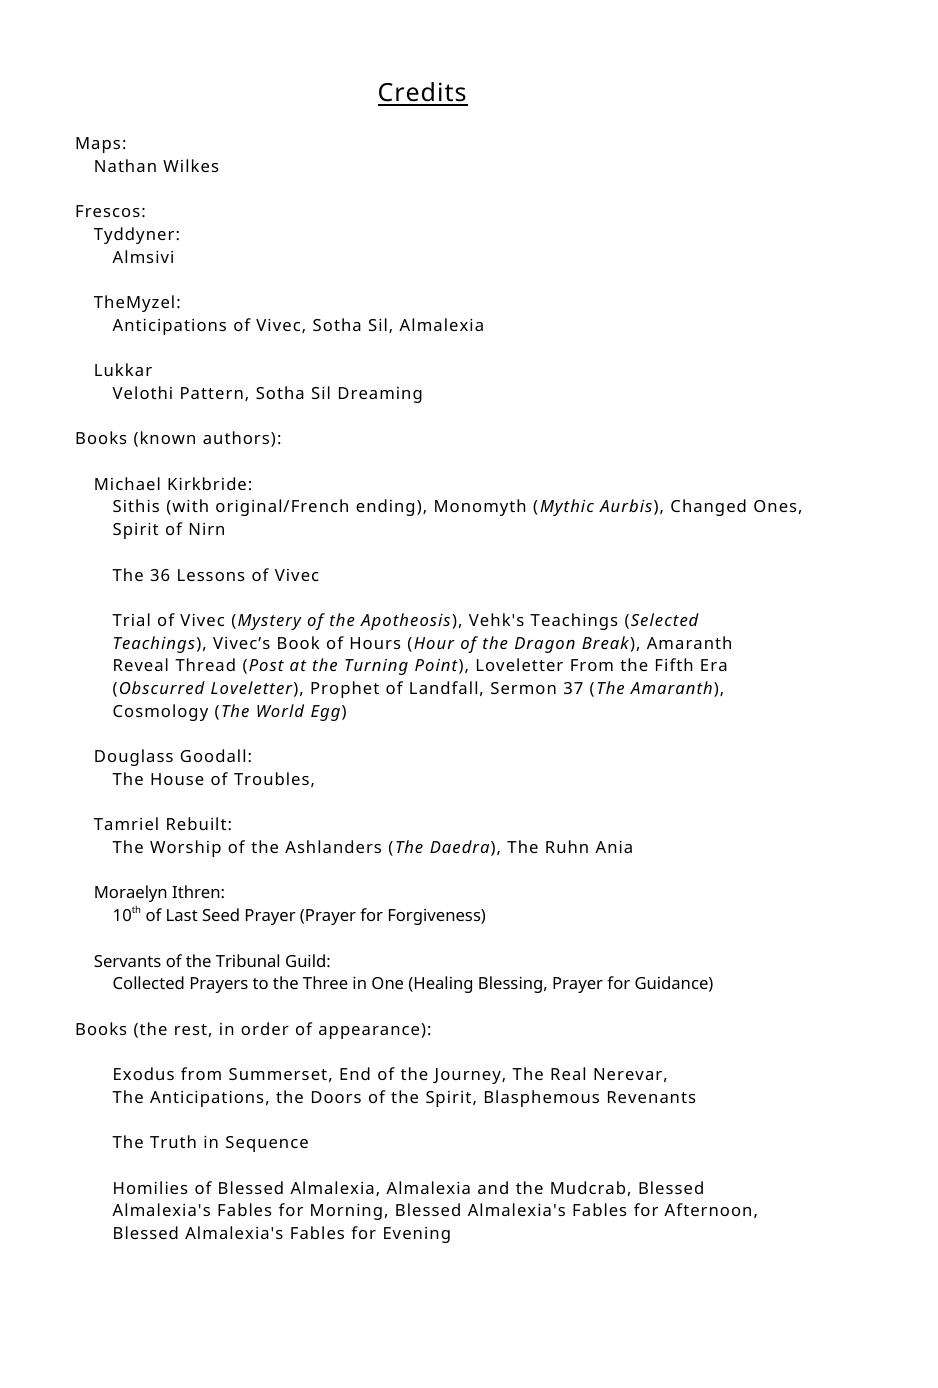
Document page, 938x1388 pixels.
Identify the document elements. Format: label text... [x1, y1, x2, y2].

text The House of Troubles, [112, 768, 825, 790]
text Michael Kirkbride: [94, 472, 825, 495]
text Anticipations of Vivec, Sotha Sil, Almalexia [112, 313, 825, 336]
text Nathan Wilkes [94, 154, 825, 177]
text Douglass Goodall: [94, 745, 825, 768]
text Trial of Vivec (Mystery of the Apotheosis), Vehk's Teachings (Selected Teachings), Vivec’s Book of Hours (Hour of the Dragon Break), Amaranth Reveal Thread (Post at the Turning Point), Loveletter From the Fifth Era (Obscurred Loveletter), Prophet of Landfall, Sermon 37 (The Amaranth), Cosmology (The World Egg) [112, 609, 787, 722]
text Maps: [75, 132, 825, 154]
text Servants of the Tribunal Guild: [94, 949, 825, 972]
text Books (known authors): [75, 427, 825, 450]
text The Worship of the Ashlanders (The Daedra), The Ruhn Ania [112, 836, 825, 858]
text Homilies of Blessed Almalexia, Almalexia and the Mudcrab, Blessed Almalexia's Fables for Morning, Blessed Almalexia's Fables for Afternoon, Blessed Almalexia's Fables for Evening [112, 1176, 787, 1244]
text Frescos: [75, 200, 825, 223]
text The Truth in Sequence [112, 1131, 825, 1154]
text Exodus from Summerset, End of the Journey, The Real Nerevar, The Anticipations, the Doors of the Spirit, Blasphemous Revenants [112, 1063, 787, 1108]
text Credits [75, 75, 769, 109]
text Collected Prayers to the Three in One (Healing Blessing, Prayer for Guidance) [112, 972, 825, 995]
text Tamriel Rebuilt: [94, 813, 825, 836]
text 10th of Last Seed Prayer (Prayer for Forgiveness) [112, 904, 825, 927]
text The 36 Lessons of Vivec [112, 563, 825, 586]
text TheMyzel: [94, 291, 825, 313]
text Sithis (with original/French ending), Monomyth (Mythic Aurbis), Changed Ones, Spirit of Nirn [112, 495, 825, 541]
text Velothi Pattern, Sotha Sil Dreaming [112, 382, 825, 404]
text Tyddyner: [94, 223, 825, 245]
text Almsivi [112, 245, 825, 268]
text Moraelyn Ithren: [94, 881, 825, 904]
text Lukkar [94, 359, 825, 382]
text Books (the rest, in order of appearance): [75, 1017, 825, 1040]
